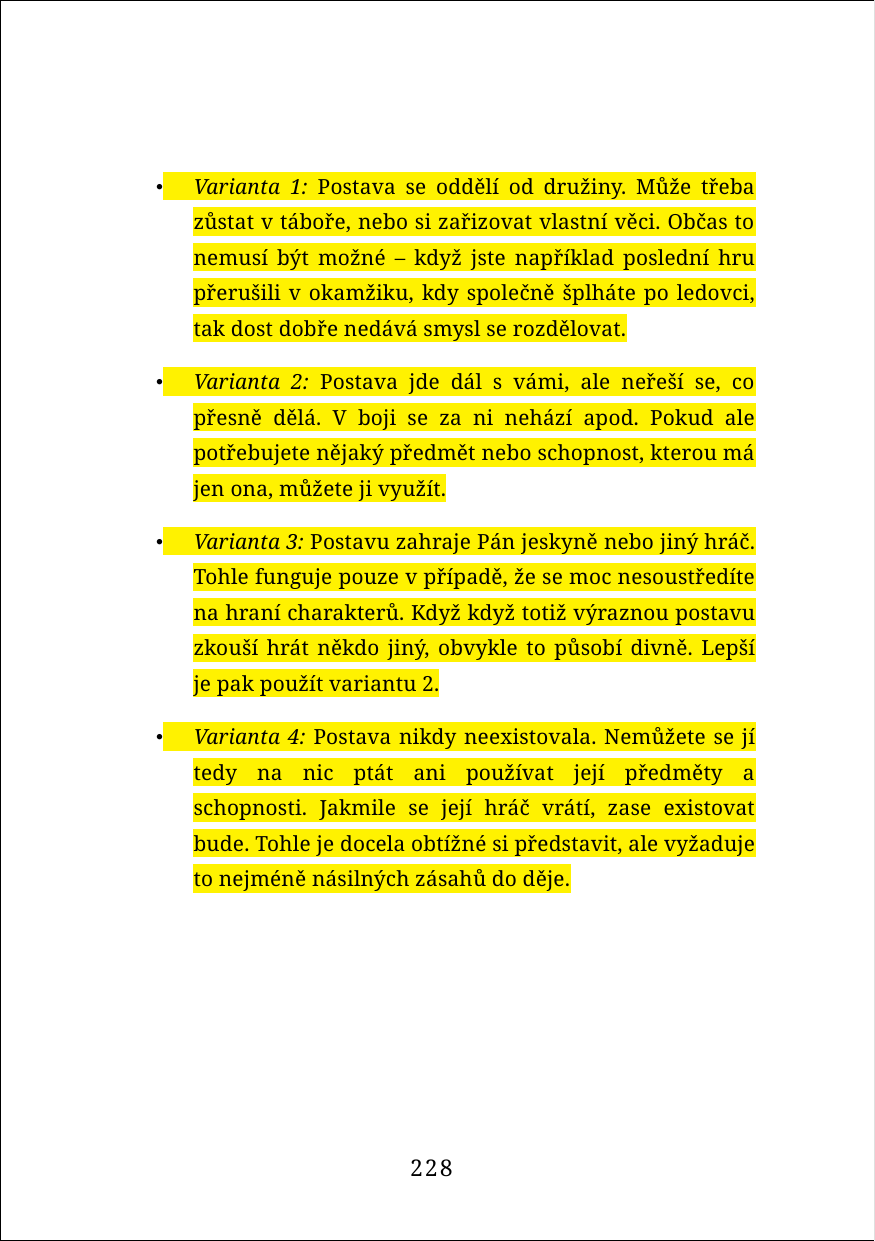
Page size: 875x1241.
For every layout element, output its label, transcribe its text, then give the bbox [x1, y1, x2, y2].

list Varianta 4: Postava nikdy neexistovala. Nemůžete se jí tedy na nic ptát ani používat její předměty a schopnosti. Jakmile se její hráč vrátí, zase existovat bude. Tohle je docela obtížné si představit, ale vyžaduje to nejméně násilných zásahů do děje. [156, 722, 756, 893]
list Varianta 1: Postava se oddělí od družiny. Může třeba zůstat v táboře, nebo si zařizovat vlastní věci. Občas to nemusí být možné – když jste například poslední hru přerušili v okamžiku, kdy společně šplháte po ledovci, tak dost dobře nedává smysl se rozdělovat. [156, 172, 756, 342]
list Varianta 3: Postavu zahraje Pán jeskyně nebo jiný hráč. Tohle funguje pouze v případě, že se moc nesoustředíte na hraní charakterů. Když když totiž výraznou postavu zkouší hrát někdo jiný, obvykle to působí divně. Lepší je pak použít variantu 2. [156, 527, 756, 697]
list Varianta 2: Postava jde dál s vámi, ale neřeší se, co přesně dělá. V boji se za ni nehází apod. Pokud ale potřebujete nějaký předmět nebo schopnost, kterou má jen ona, můžete ji využít. [156, 367, 756, 502]
